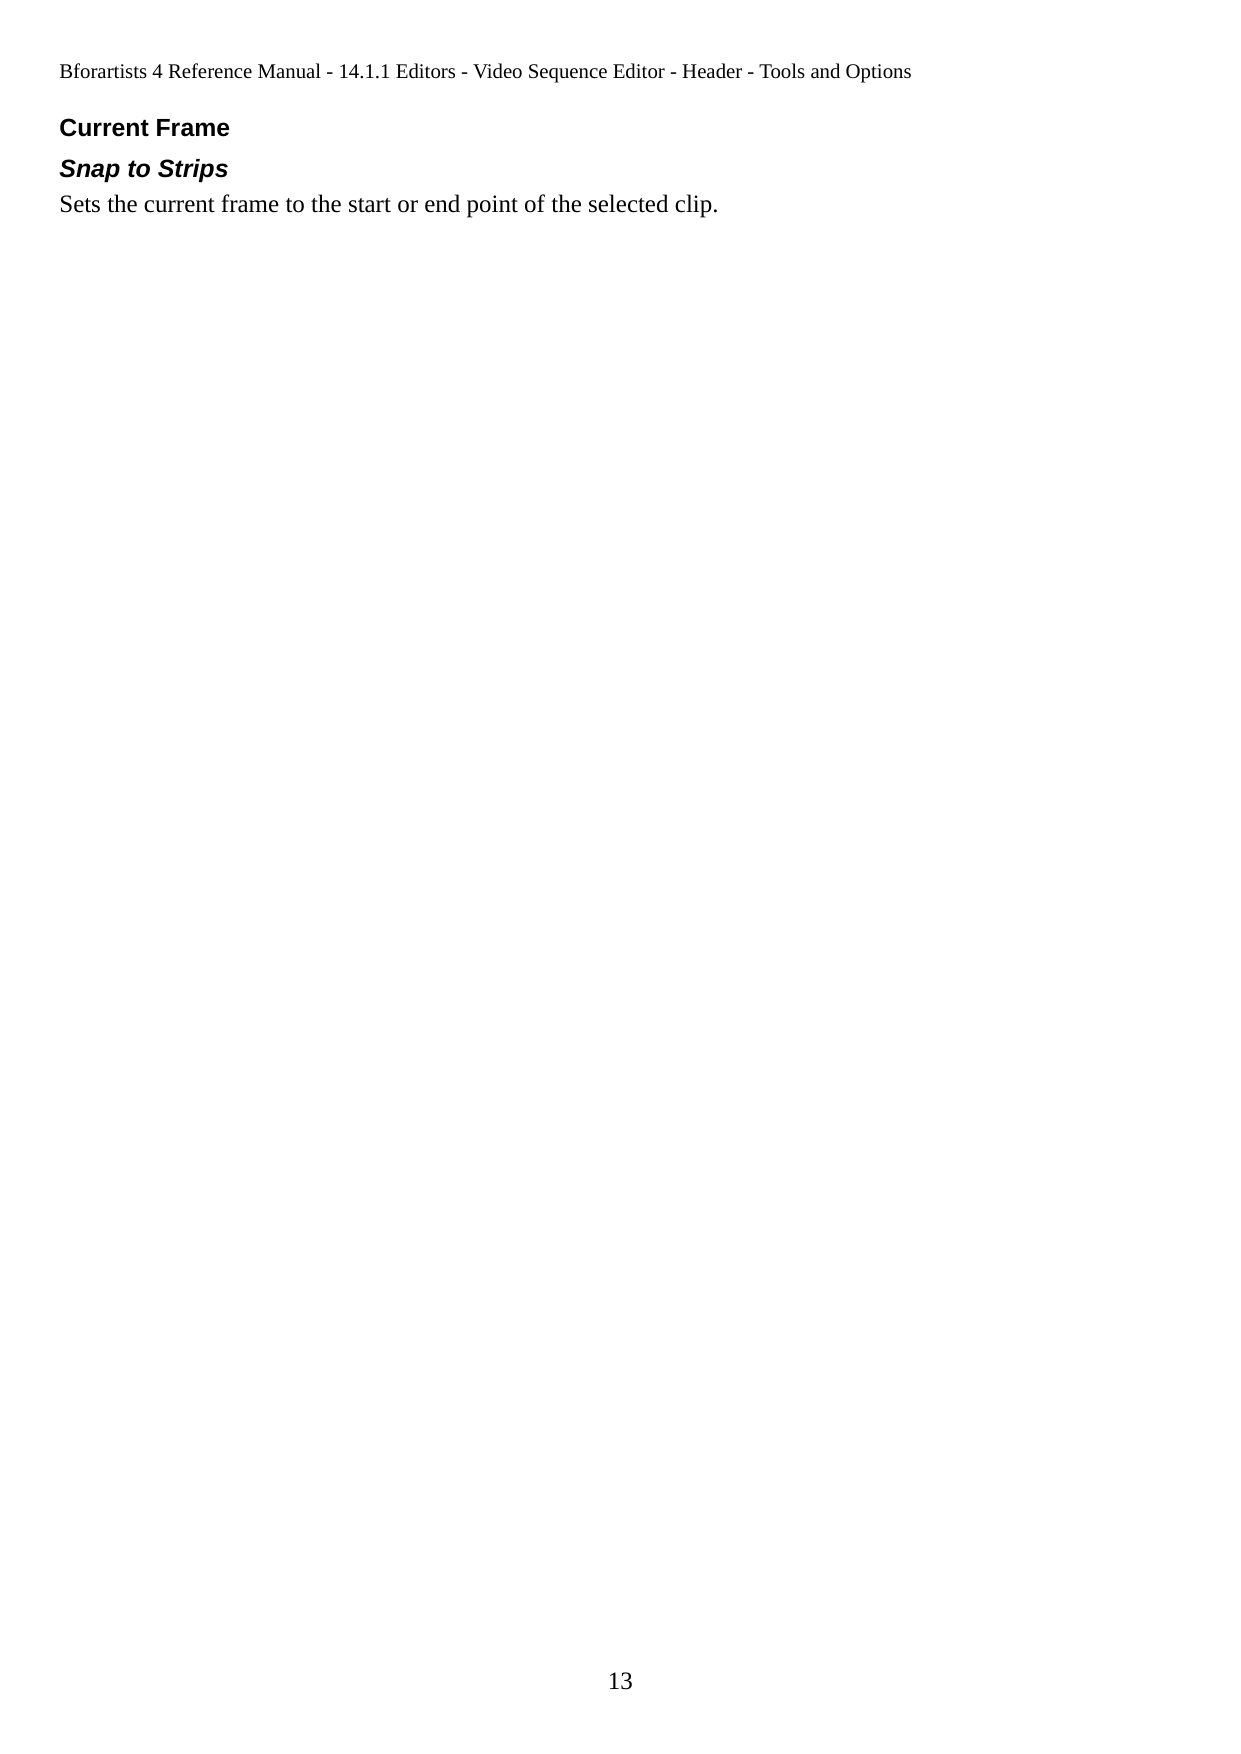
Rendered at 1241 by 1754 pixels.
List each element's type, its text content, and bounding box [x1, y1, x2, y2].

subtitle Snap to Strips [59, 154, 1181, 182]
text Sets the current frame to the start or end point of the selected clip. [59, 189, 1181, 217]
subtitle Current Frame [59, 113, 1181, 141]
